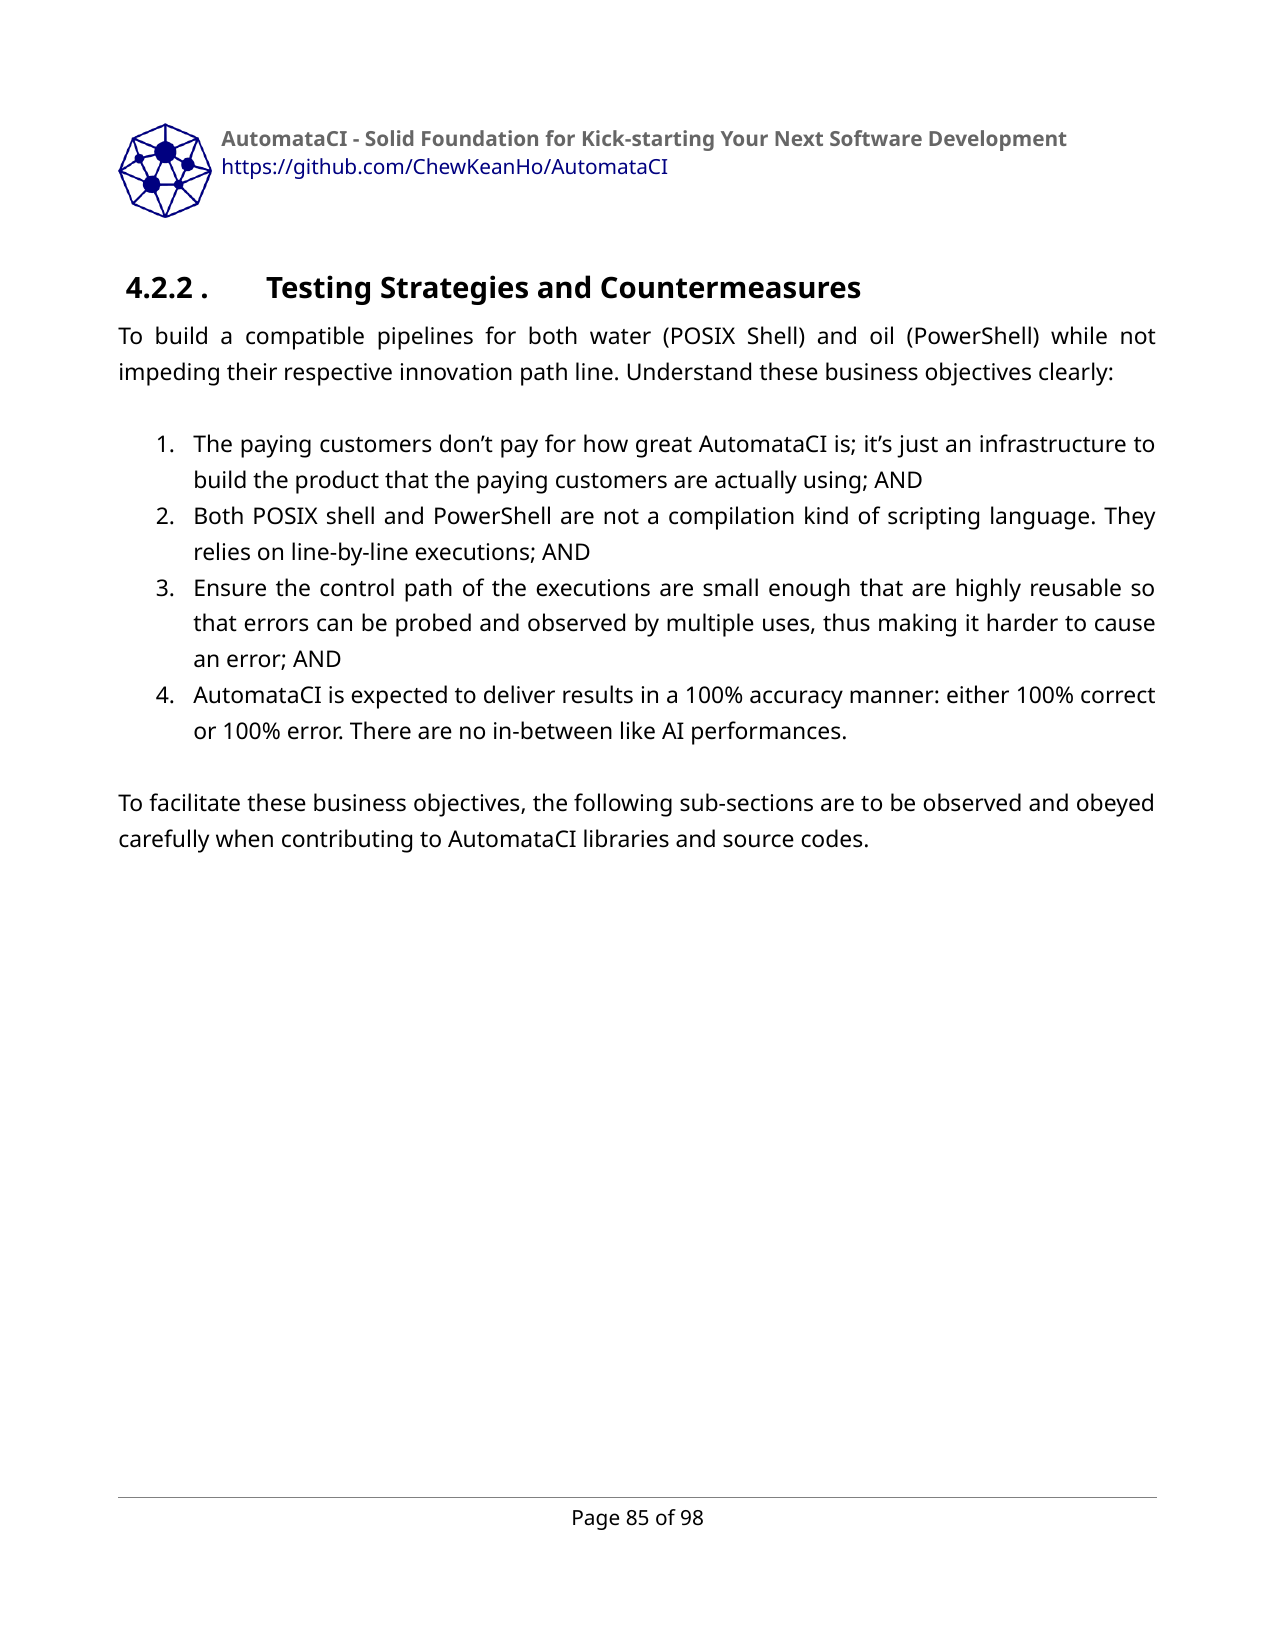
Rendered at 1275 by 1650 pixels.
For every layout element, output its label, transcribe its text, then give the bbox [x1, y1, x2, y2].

list Ensure the control path of the executions are small enough that are highly reusable so that errors can be probed and observed by multiple uses, thus making it harder to cause an error; AND [156, 571, 1157, 674]
list AutomataCI is expected to deliver results in a 100% accuracy manner: either 100% correct or 100% error. There are no in-between like AI performances. [156, 679, 1157, 746]
text To build a compatible pipelines for both water (POSIX Shell) and oil (PowerShell) while not impeding their respective innovation path line. Understand these business objectives clearly: [118, 320, 1157, 387]
text To facilitate these business objectives, the following sub-sections are to be observed and obeyed carefully when contributing to AutomataCI libraries and source codes. [118, 787, 1157, 854]
list Both POSIX shell and PowerShell are not a compilation kind of scripting language. They relies on line-by-line executions; AND [156, 499, 1157, 567]
subtitle Testing Strategies and Countermeasures [118, 267, 1157, 307]
list The paying customers don’t pay for how great AutomataCI is; it’s just an infrastructure to build the product that the paying customers are actually using; AND [156, 428, 1157, 495]
picture [118, 123, 212, 218]
